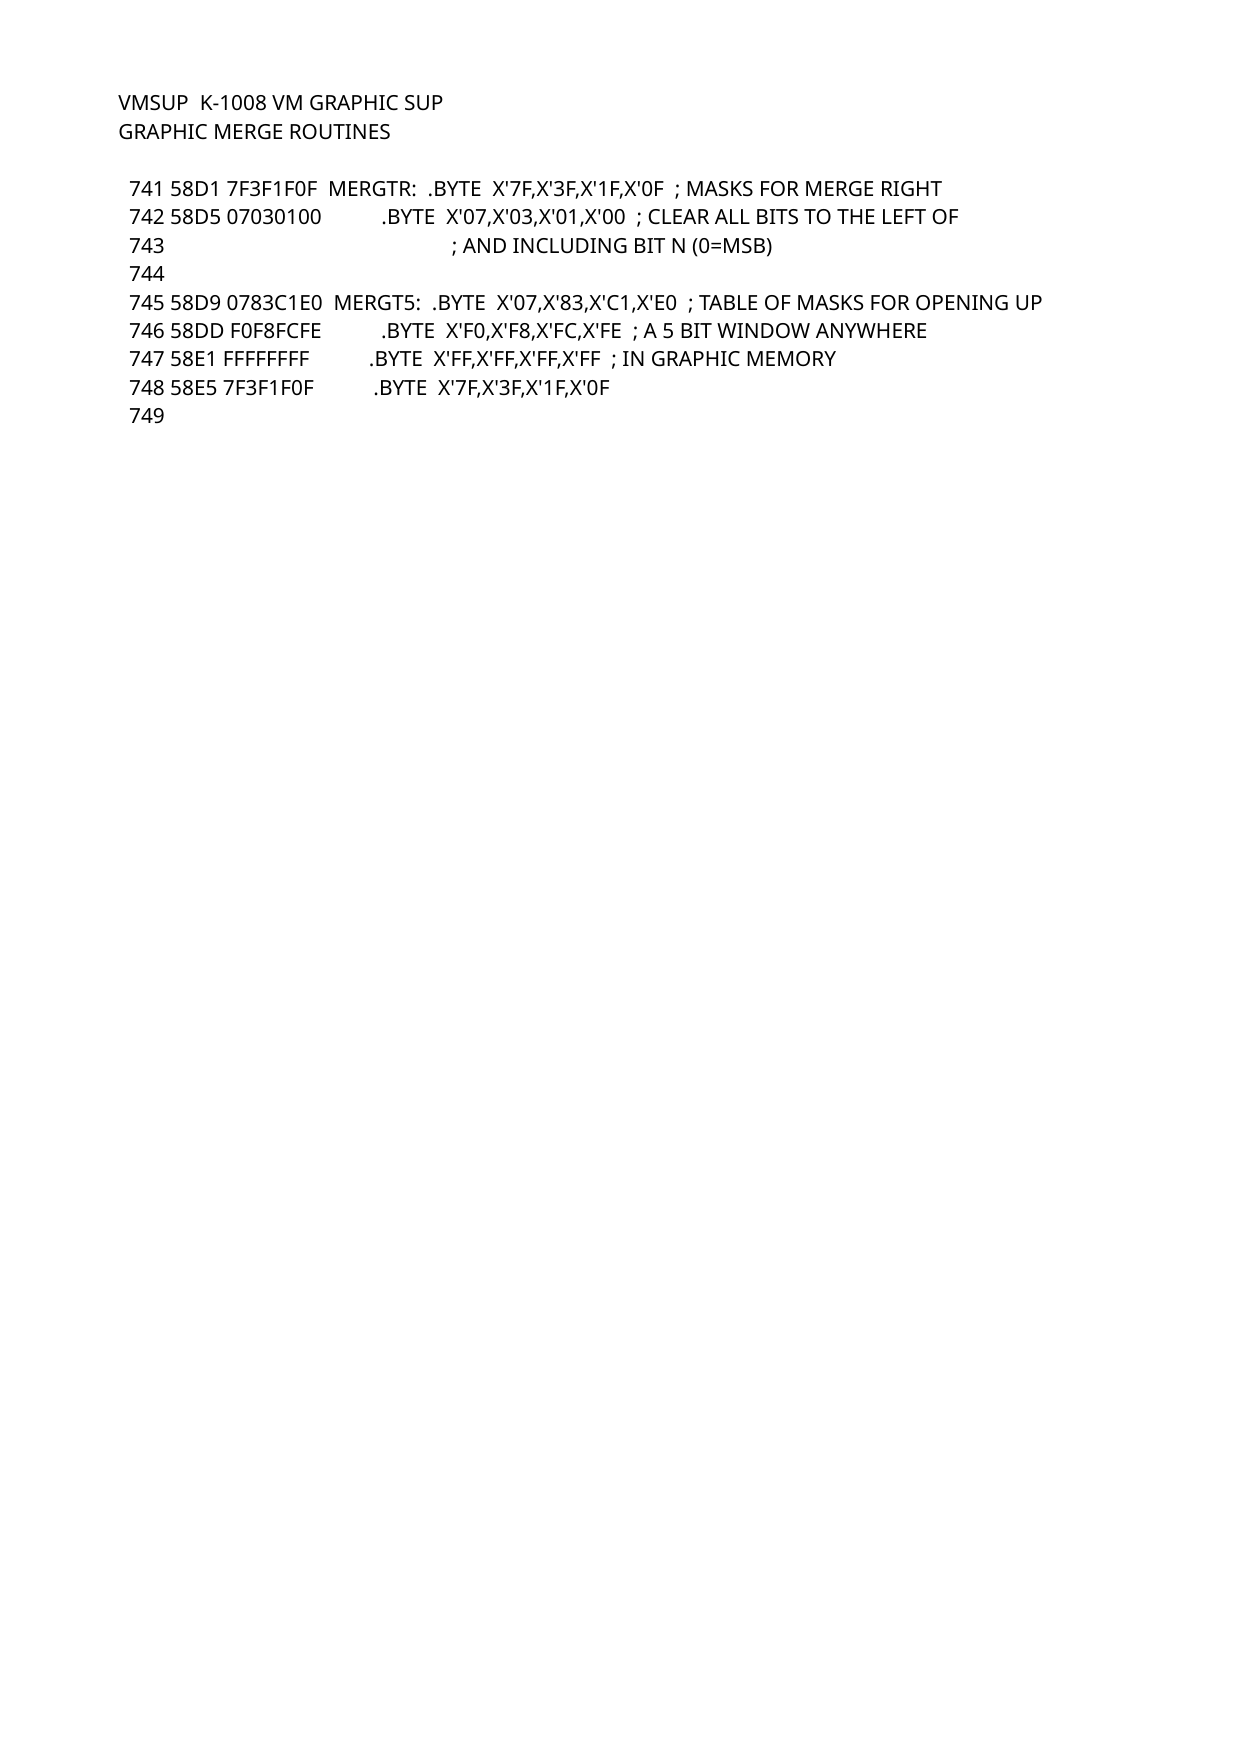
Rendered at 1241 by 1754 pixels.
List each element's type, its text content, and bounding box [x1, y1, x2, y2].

text 749 [118, 401, 1152, 430]
text 744 [118, 259, 1152, 288]
text 748 58E5 7F3F1F0F .BYTE X'7F,X'3F,X'1F,X'0F [118, 373, 1152, 401]
text VMSUP K-1008 VM GRAPHIC SUP [118, 88, 1152, 117]
text GRAPHIC MERGE ROUTINES [118, 117, 1152, 145]
text 742 58D5 07030100 .BYTE X'07,X'03,X'01,X'00 ; CLEAR ALL BITS TO THE LEFT OF [118, 202, 1152, 231]
text 747 58E1 FFFFFFFF .BYTE X'FF,X'FF,X'FF,X'FF ; IN GRAPHIC MEMORY [118, 344, 1152, 373]
text 745 58D9 0783C1E0 MERGT5: .BYTE X'07,X'83,X'C1,X'E0 ; TABLE OF MASKS FOR OPENING UP [118, 288, 1152, 316]
text 743 ; AND INCLUDING BIT N (0=MSB) [118, 231, 1152, 259]
text 741 58D1 7F3F1F0F MERGTR: .BYTE X'7F,X'3F,X'1F,X'0F ; MASKS FOR MERGE RIGHT [118, 174, 1152, 202]
text 746 58DD F0F8FCFE .BYTE X'F0,X'F8,X'FC,X'FE ; A 5 BIT WINDOW ANYWHERE [118, 316, 1152, 344]
